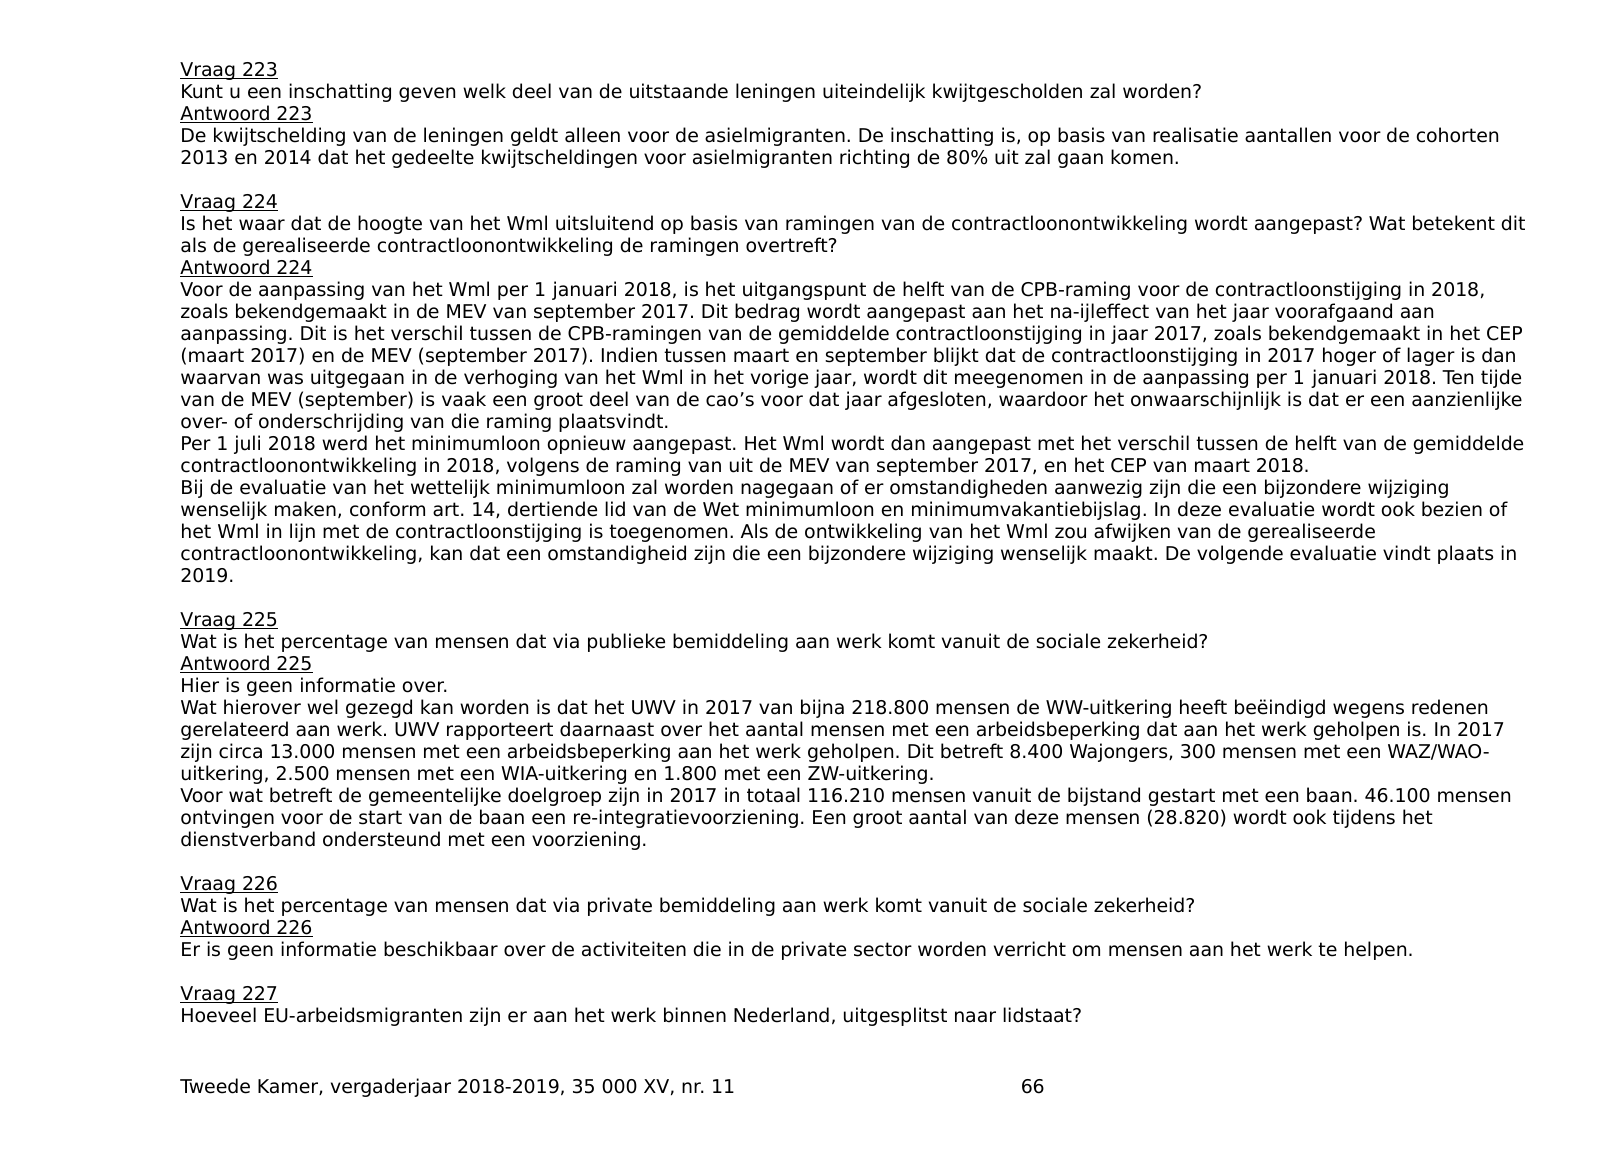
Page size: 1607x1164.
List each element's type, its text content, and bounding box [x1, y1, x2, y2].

text Antwoord 225 [180, 653, 1529, 675]
text Antwoord 224 [180, 257, 1529, 279]
text Bij de evaluatie van het wettelijk minimumloon zal worden nagegaan of er omstandigheden aanwezig zijn die een bijzondere wijziging wenselijk maken, conform art. 14, dertiende lid van de Wet minimumloon en minimumvakantiebijslag. In deze evaluatie wordt ook bezien of het Wml in lijn met de contractloonstijging is toegenomen. Als de ontwikkeling van het Wml zou afwijken van de gerealiseerde contractloonontwikkeling, kan dat een omstandigheid zijn die een bijzondere wijziging wenselijk maakt. De volgende evaluatie vindt plaats in 2019. [180, 477, 1529, 587]
text Vraag 224 [180, 191, 1529, 213]
text Is het waar dat de hoogte van het Wml uitsluitend op basis van ramingen van de contractloonontwikkeling wordt aangepast? Wat betekent dit als de gerealiseerde contractloonontwikkeling de ramingen overtreft? [180, 213, 1529, 257]
text Wat is het percentage van mensen dat via publieke bemiddeling aan werk komt vanuit de sociale zekerheid? [180, 631, 1529, 653]
text Vraag 227 [180, 983, 1529, 1005]
text Wat is het percentage van mensen dat via private bemiddeling aan werk komt vanuit de sociale zekerheid? [180, 895, 1529, 917]
text Voor de aanpassing van het Wml per 1 januari 2018, is het uitgangspunt de helft van de CPB-raming voor de contractloonstijging in 2018, zoals bekendgemaakt in de MEV van september 2017. Dit bedrag wordt aangepast aan het na-ijleffect van het jaar voorafgaand aan aanpassing. Dit is het verschil tussen de CPB-ramingen van de gemiddelde contractloonstijging in jaar 2017, zoals bekendgemaakt in het CEP (maart 2017) en de MEV (september 2017). Indien tussen maart en september blijkt dat de contractloonstijging in 2017 hoger of lager is dan waarvan was uitgegaan in de verhoging van het Wml in het vorige jaar, wordt dit meegenomen in de aanpassing per 1 januari 2018. Ten tijde van de MEV (september) is vaak een groot deel van de cao’s voor dat jaar afgesloten, waardoor het onwaarschijnlijk is dat er een aanzienlijke over- of onderschrijding van die raming plaatsvindt. [180, 279, 1529, 433]
text Antwoord 226 [180, 917, 1529, 939]
text Vraag 226 [180, 873, 1529, 895]
text De kwijtschelding van de leningen geldt alleen voor de asielmigranten. De inschatting is, op basis van realisatie aantallen voor de cohorten 2013 en 2014 dat het gedeelte kwijtscheldingen voor asielmigranten richting de 80% uit zal gaan komen. [180, 125, 1529, 169]
text Hier is geen informatie over. [180, 675, 1529, 697]
text Per 1 juli 2018 werd het minimumloon opnieuw aangepast. Het Wml wordt dan aangepast met het verschil tussen de helft van de gemiddelde contractloonontwikkeling in 2018, volgens de raming van uit de MEV van september 2017, en het CEP van maart 2018. [180, 433, 1529, 477]
text Kunt u een inschatting geven welk deel van de uitstaande leningen uiteindelijk kwijtgescholden zal worden? [180, 81, 1529, 103]
text Vraag 223 [180, 59, 1529, 81]
text Vraag 225 [180, 609, 1529, 631]
text Er is geen informatie beschikbaar over de activiteiten die in de private sector worden verricht om mensen aan het werk te helpen. [180, 939, 1529, 961]
text Voor wat betreft de gemeentelijke doelgroep zijn in 2017 in totaal 116.210 mensen vanuit de bijstand gestart met een baan. 46.100 mensen ontvingen voor de start van de baan een re-integratievoorziening. Een groot aantal van deze mensen (28.820) wordt ook tijdens het dienstverband ondersteund met een voorziening. [180, 785, 1529, 851]
text Wat hierover wel gezegd kan worden is dat het UWV in 2017 van bijna 218.800 mensen de WW-uitkering heeft beëindigd wegens redenen gerelateerd aan werk. UWV rapporteert daarnaast over het aantal mensen met een arbeidsbeperking dat aan het werk geholpen is. In 2017 zijn circa 13.000 mensen met een arbeidsbeperking aan het werk geholpen. Dit betreft 8.400 Wajongers, 300 mensen met een WAZ/WAO-uitkering, 2.500 mensen met een WIA-uitkering en 1.800 met een ZW-uitkering. [180, 697, 1529, 785]
text Hoeveel EU-arbeidsmigranten zijn er aan het werk binnen Nederland, uitgesplitst naar lidstaat? [180, 1005, 1529, 1027]
text Antwoord 223 [180, 103, 1529, 125]
